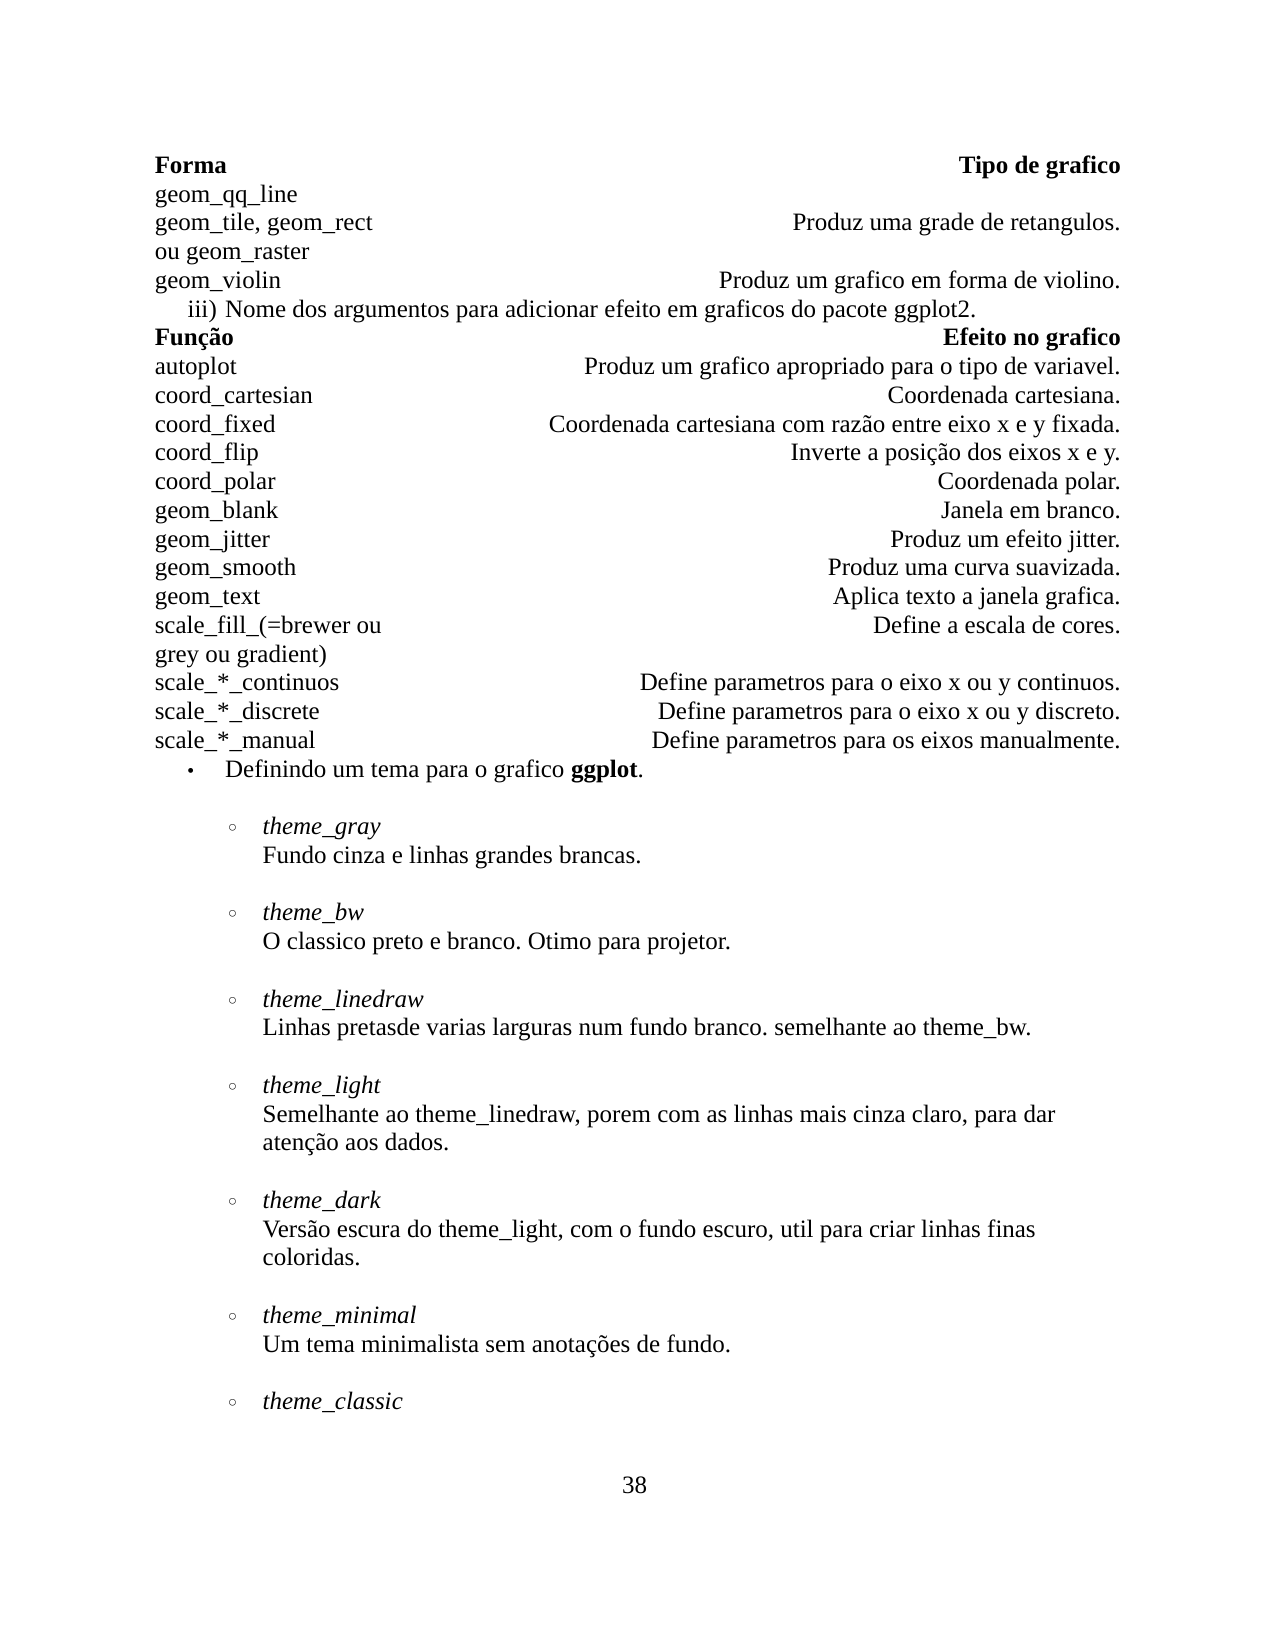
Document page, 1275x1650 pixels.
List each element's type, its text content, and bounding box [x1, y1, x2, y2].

table_header Tipo de grafico [382, 150, 1125, 179]
list theme_linedraw Linhas pretasde varias larguras num fundo branco. semelhante ao theme_bw. [225, 984, 1125, 1070]
table_cell Aplica texto a janela grafica. [394, 581, 1125, 610]
table_header Efeito no grafico [394, 323, 1125, 351]
table_cell Inverte a posição dos eixos x e y. [394, 438, 1125, 466]
table_cell scale_*_discrete [150, 696, 394, 725]
table_cell Produz uma curva suavizada. [394, 553, 1125, 581]
table_cell Coordenada cartesiana. [394, 380, 1125, 409]
table_cell Coordenada cartesiana com razão entre eixo x e y fixada. [394, 409, 1125, 437]
table_cell geom_violin [150, 265, 382, 294]
table_cell geom_jitter [150, 524, 394, 552]
list theme_classic [225, 1386, 1125, 1415]
table_cell coord_fixed [150, 409, 394, 437]
table_cell geom_qq_line [150, 179, 382, 207]
table_cell Produz um efeito jitter. [394, 524, 1125, 552]
table_cell Janela em branco. [394, 495, 1125, 524]
table_cell geom_tile, geom_rect ou geom_raster [150, 208, 382, 265]
table_cell Define a escala de cores. [394, 610, 1125, 667]
table_cell coord_cartesian [150, 380, 394, 409]
table_cell Produz um grafico apropriado para o tipo de variavel. [394, 351, 1125, 380]
table_cell Coordenada polar. [394, 466, 1125, 495]
table_header Função [150, 323, 394, 351]
list Definindo um tema para o grafico ggplot. [187, 754, 1125, 811]
table_cell coord_polar [150, 466, 394, 495]
table_cell Define parametros para o eixo x ou y continuos. [394, 668, 1125, 696]
table_cell geom_blank [150, 495, 394, 524]
table_cell coord_flip [150, 438, 394, 466]
table_cell scale_fill_(=brewer ou grey ou gradient) [150, 610, 394, 667]
list Nome dos argumentos para adicionar efeito em graficos do pacote ggplot2. [187, 294, 1125, 322]
table_cell scale_*_continuos [150, 668, 394, 696]
list theme_minimal Um tema minimalista sem anotações de fundo. [225, 1300, 1125, 1386]
table_header Forma [150, 150, 382, 179]
list theme_bw O classico preto e branco. Otimo para projetor. [225, 897, 1125, 984]
table_cell Define parametros para o eixo x ou y discreto. [394, 696, 1125, 725]
table_cell scale_*_manual [150, 725, 394, 754]
table_cell geom_text [150, 581, 394, 610]
table_cell [382, 179, 1125, 207]
list theme_gray Fundo cinza e linhas grandes brancas. [225, 811, 1125, 897]
table_cell autoplot [150, 351, 394, 380]
list theme_light Semelhante ao theme_linedraw, porem com as linhas mais cinza claro, para dar atenção aos dados. [225, 1070, 1125, 1185]
table_cell Define parametros para os eixos manualmente. [394, 725, 1125, 754]
list theme_dark Versão escura do theme_light, com o fundo escuro, util para criar linhas finas coloridas. [225, 1185, 1125, 1300]
table_cell Produz um grafico em forma de violino. [382, 265, 1125, 294]
table_cell Produz uma grade de retangulos. [382, 208, 1125, 265]
table_cell geom_smooth [150, 553, 394, 581]
